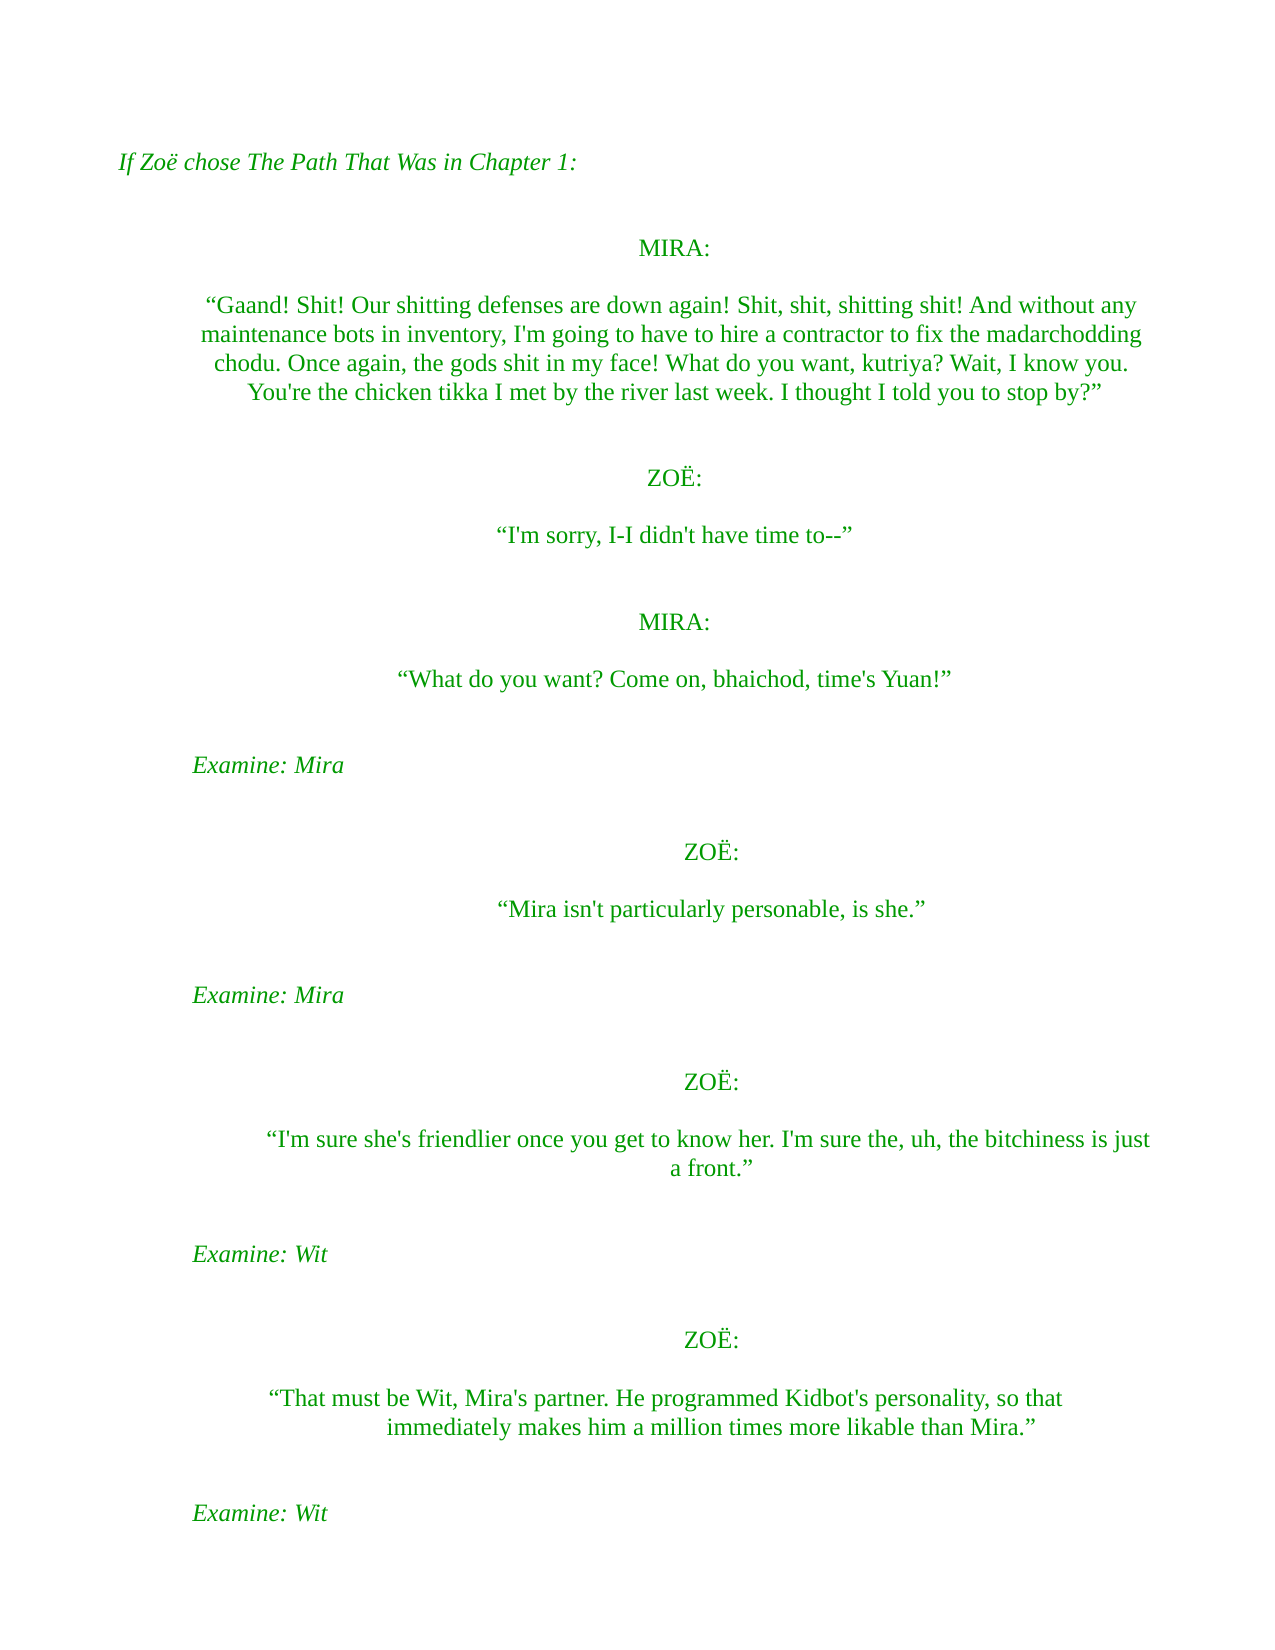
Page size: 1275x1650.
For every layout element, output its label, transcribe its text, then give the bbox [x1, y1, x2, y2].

text “Gaand! Shit! Our shitting defenses are down again! Shit, shit, shitting shit! And without any maintenance bots in inventory, I'm going to have to hire a contractor to fix the madarchodding chodu. Once again, the gods shit in my face! What do you want, kutriya? Wait, I know you. You're the chicken tikka I met by the river last week. I thought I told you to stop by?” [118, 291, 1157, 406]
text Examine: Wit [118, 1498, 1157, 1527]
text Examine: Mira [118, 751, 1157, 779]
text “I'm sure she's friendlier once you get to know her. I'm sure the, uh, the bitchiness is just a front.” [118, 1124, 1157, 1182]
text “That must be Wit, Mira's partner. He programmed Kidbot's personality, so that immediately makes him a million times more likable than Mira.” [118, 1383, 1157, 1441]
text Examine: Mira [118, 981, 1157, 1009]
text MIRA: [118, 607, 1157, 636]
text ZOË: [118, 837, 1157, 866]
text “Mira isn't particularly personable, is she.” [118, 894, 1157, 923]
text If Zoë chose The Path That Was in Chapter 1: [118, 147, 1157, 176]
text “What do you want? Come on, bhaichod, time's Yuan!” [118, 664, 1157, 693]
text ZOË: [118, 1067, 1157, 1096]
text ZOË: [118, 463, 1157, 492]
text Examine: Wit [118, 1239, 1157, 1268]
text MIRA: [118, 233, 1157, 262]
text ZOË: [118, 1326, 1157, 1354]
text “I'm sorry, I-I didn't have time to--” [118, 521, 1157, 549]
